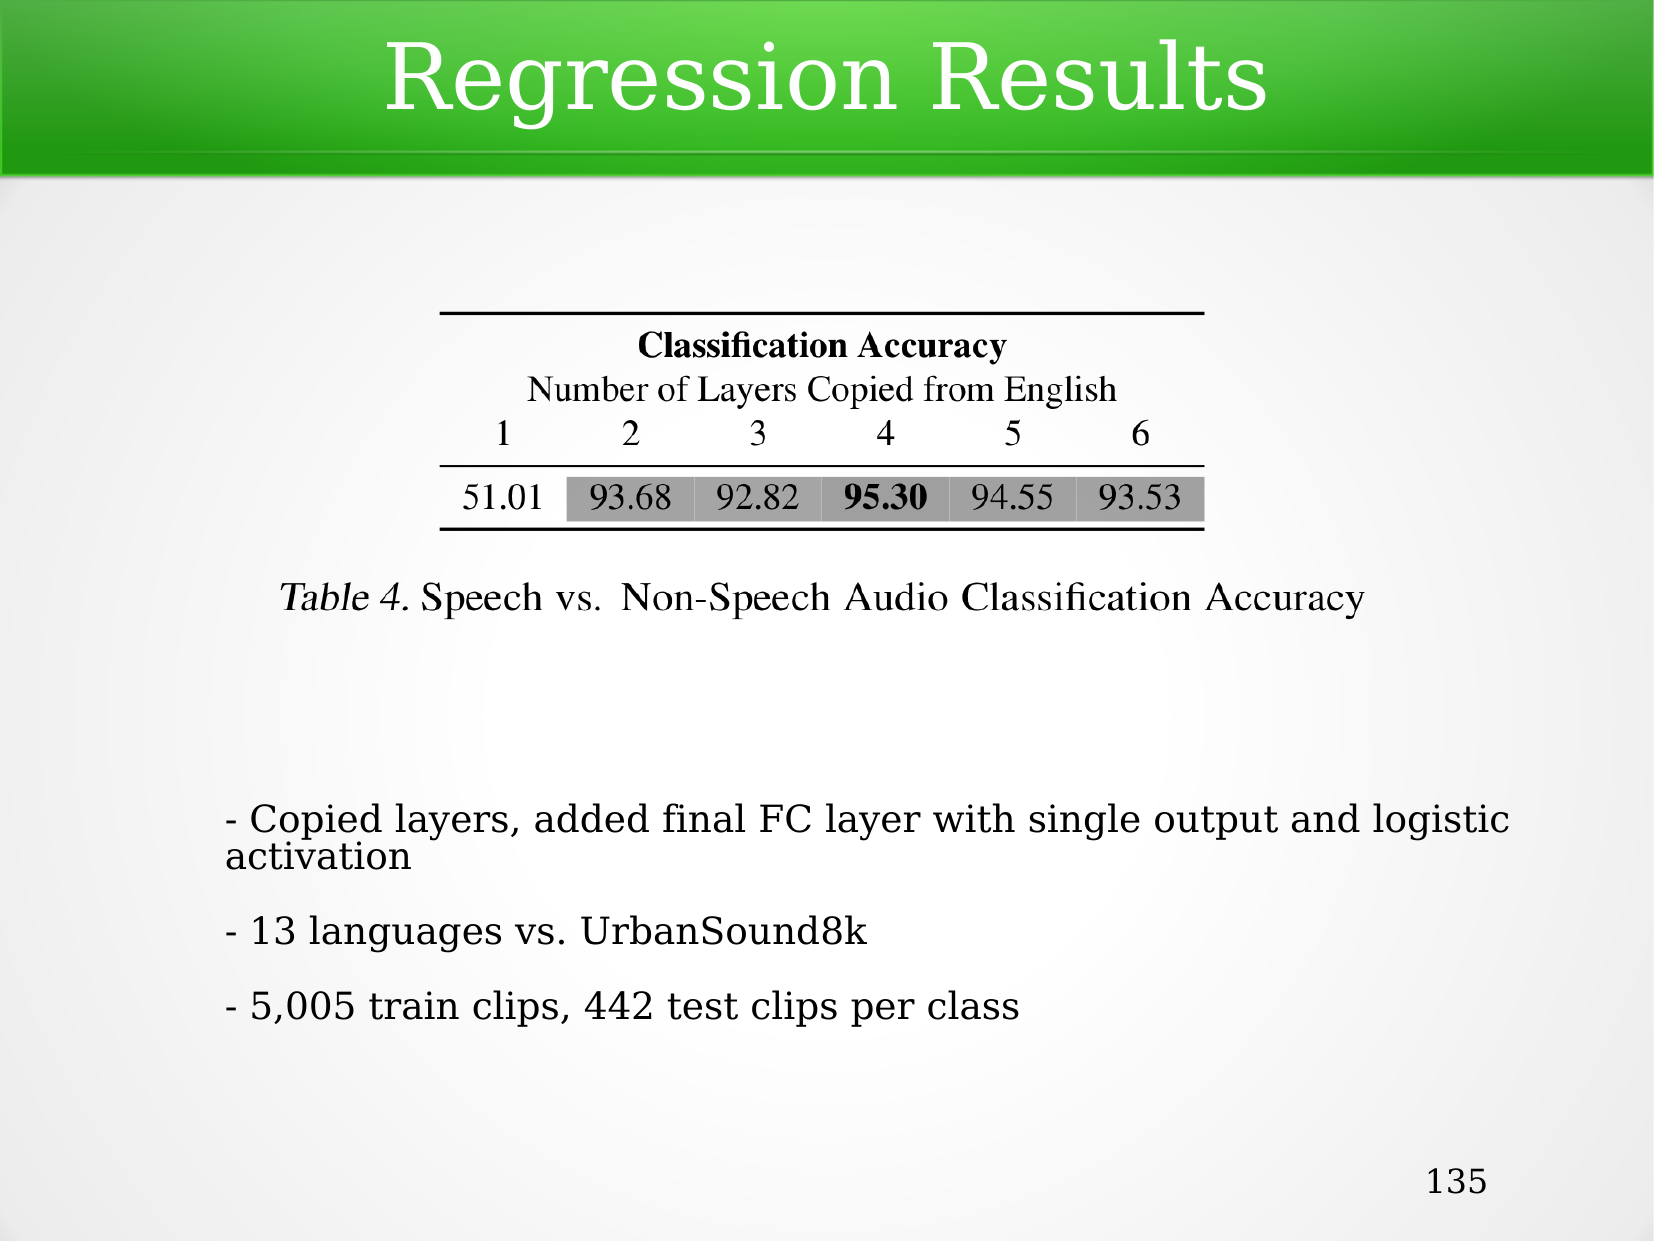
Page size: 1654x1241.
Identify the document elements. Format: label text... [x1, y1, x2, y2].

picture [0, 0, 1654, 1241]
title Regression Results [82, 11, 1571, 154]
text_box - Copied layers, added final FC layer with single output and logistic activation - 13 languages vs. UrbanSound8k - 5,005 train clips, 442 test clips per class [209, 794, 1590, 1110]
